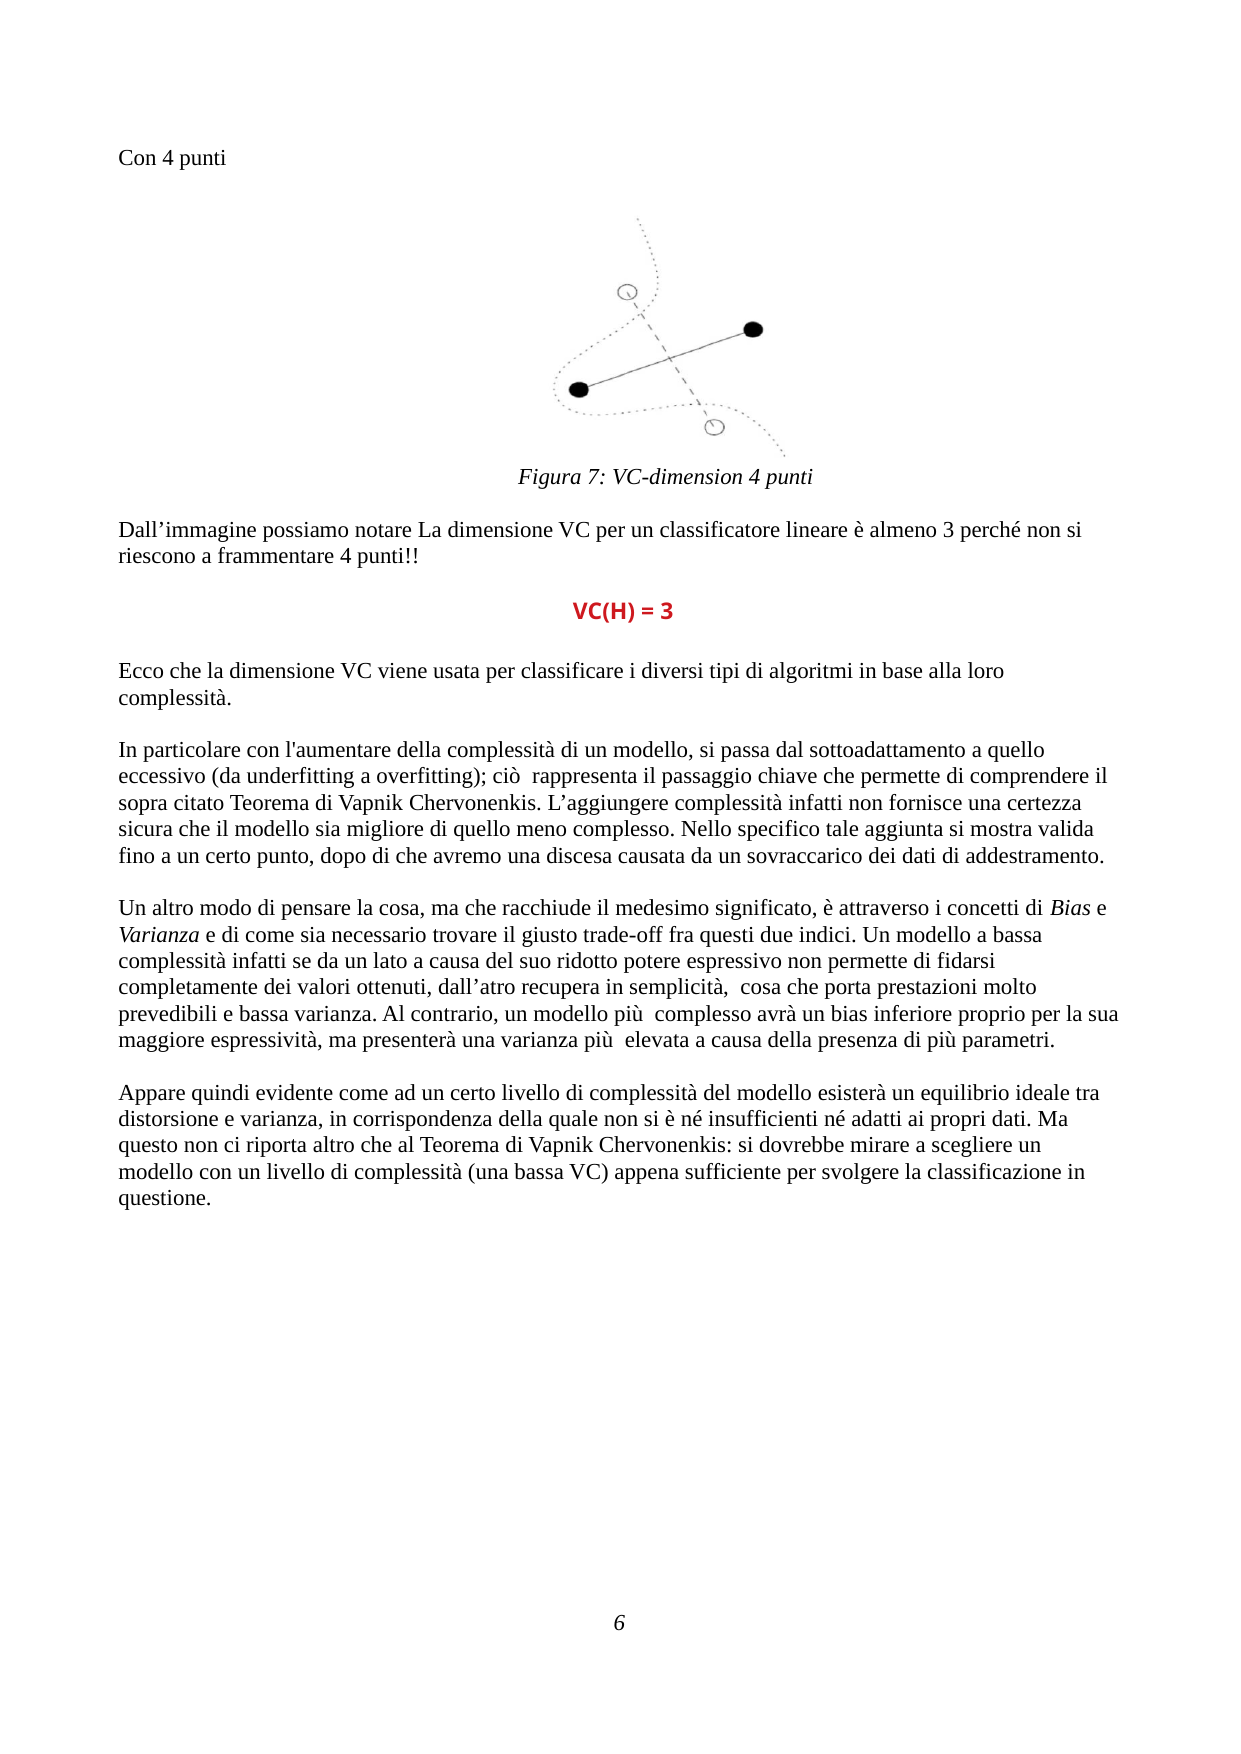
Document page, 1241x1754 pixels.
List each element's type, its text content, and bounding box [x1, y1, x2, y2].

text Dall’immagine possiamo notare La dimensione VC per un classificatore lineare è almeno 3 perché non si riescono a frammentare 4 punti!! [118, 516, 1122, 568]
text Un altro modo di pensare la cosa, ma che racchiude il medesimo significato, è attraverso i concetti di Bias e Varianza e di come sia necessario trovare il giusto trade-off fra questi due indici. Un modello a bassa complessità infatti se da un lato a causa del suo ridotto potere espressivo non permette di fidarsi completamente dei valori ottenuti, dall’atro recupera in semplicità, cosa che porta prestazioni molto prevedibili e bassa varianza. Al contrario, un modello più complesso avrà un bias inferiore proprio per la sua maggiore espressività, ma presenterà una varianza più elevata a causa della presenza di più parametri. [118, 894, 1122, 1052]
text Figura 7: VC-dimension 4 punti [468, 458, 865, 489]
text In particolare con l'aumentare della complessità di un modello, si passa dal sottoadattamento a quello eccessivo (da underfitting a overfitting); ciò rappresenta il passaggio chiave che permette di comprendere il sopra citato Teorema di Vapnik Chervonenkis. L’aggiungere complessità infatti non fornisce una certezza sicura che il modello sia migliore di quello meno complesso. Nello specifico tale aggiunta si mostra valida fino a un certo punto, dopo di che avremo una discesa causata da un sovraccarico dei dati di addestramento. [118, 736, 1122, 868]
text Con 4 punti [118, 144, 1122, 171]
text Ecco che la dimensione VC viene usata per classificare i diversi tipi di algoritmi in base alla loro complessità. [118, 657, 1122, 710]
text Appare quindi evidente come ad un certo livello di complessità del modello esisterà un equilibrio ideale tra distorsione e varianza, in corrispondenza della quale non si è né insufficienti né adatti ai propri dati. Ma questo non ci riporta altro che al Teorema di Vapnik Chervonenkis: si dovrebbe mirare a scegliere un modello con un livello di complessità (una bassa VC) appena sufficiente per svolgere la classificazione in questione. [118, 1079, 1122, 1211]
text VC(H) = 3 [118, 595, 1122, 626]
picture [468, 213, 865, 458]
